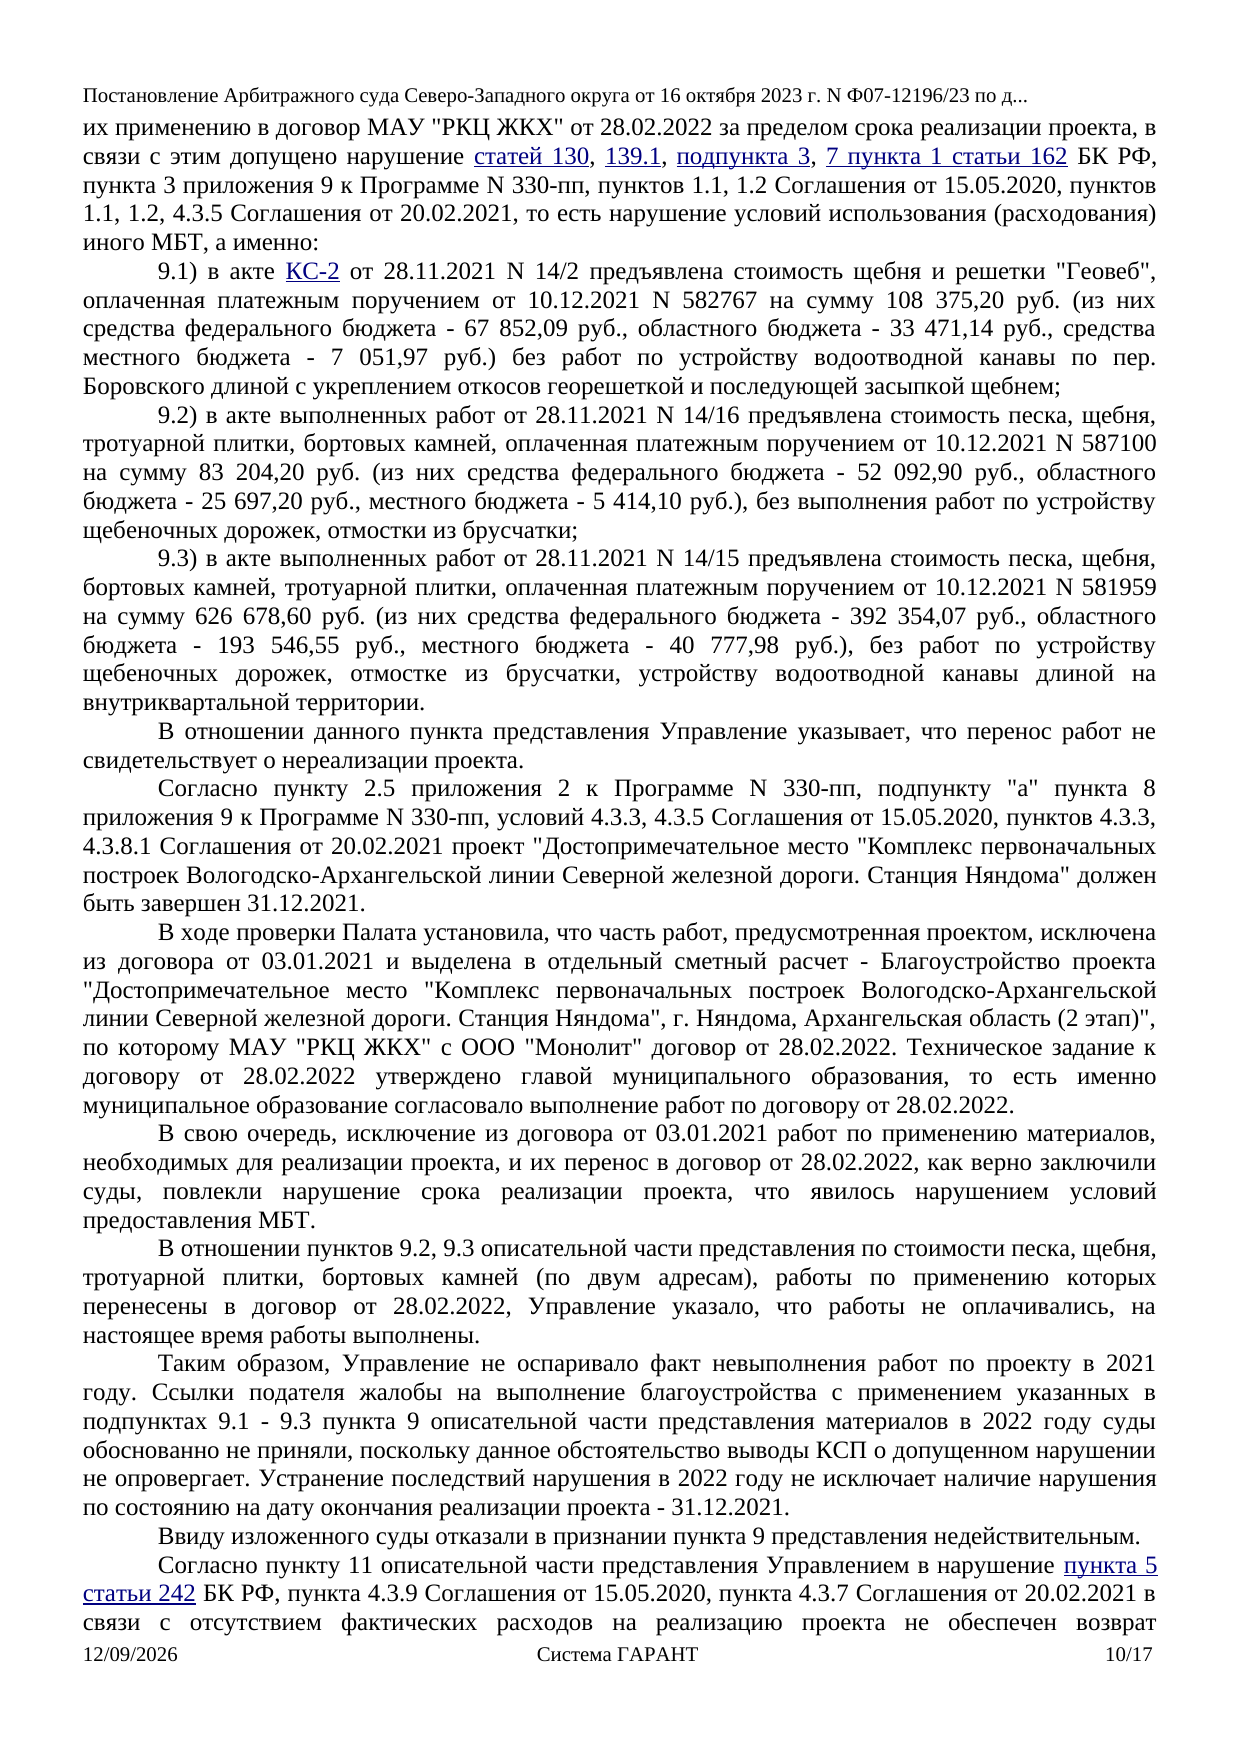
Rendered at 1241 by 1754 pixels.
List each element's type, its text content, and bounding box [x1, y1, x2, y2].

text Ввиду изложенного суды отказали в признании пункта 9 представления недействительным. [83, 1521, 1157, 1550]
text В свою очередь, исключение из договора от 03.01.2021 работ по применению материалов, необходимых для реализации проекта, и их перенос в договор от 28.02.2022, как верно заключили суды, повлекли нарушение срока реализации проекта, что явилось нарушением условий предоставления МБТ. [83, 1118, 1157, 1233]
text Таким образом, Управление не оспаривало факт невыполнения работ по проекту в 2021 году. Ссылки подателя жалобы на выполнение благоустройства с применением указанных в подпунктах 9.1 - 9.3 пункта 9 описательной части представления материалов в 2022 году суды обоснованно не приняли, поскольку данное обстоятельство выводы КСП о допущенном нарушении не опровергает. Устранение последствий нарушения в 2022 году не исключает наличие нарушения по состоянию на дату окончания реализации проекта - 31.12.2021. [83, 1348, 1157, 1521]
text 9.3) в акте выполненных работ от 28.11.2021 N 14/15 предъявлена стоимость песка, щебня, бортовых камней, тротуарной плитки, оплаченная платежным поручением от 10.12.2021 N 581959 на сумму 626 678,60 руб. (из них средства федерального бюджета - 392 354,07 руб., областного бюджета - 193 546,55 руб., местного бюджета - 40 777,98 руб.), без работ по устройству щебеночных дорожек, отмостке из брусчатки, устройству водоотводной канавы длиной на внутриквартальной территории. [83, 543, 1157, 716]
text 9.1) в акте КС-2 от 28.11.2021 N 14/2 предъявлена стоимость щебня и решетки "Геовеб", оплаченная платежным поручением от 10.12.2021 N 582767 на сумму 108 375,20 руб. (из них средства федерального бюджета - 67 852,09 руб., областного бюджета - 33 471,14 руб., средства местного бюджета - 7 051,97 руб.) без работ по устройству водоотводной канавы по пер. Боровского длиной с укреплением откосов георешеткой и последующей засыпкой щебнем; [83, 256, 1157, 400]
text Согласно пункту 2.5 приложения 2 к Программе N 330-пп, подпункту "а" пункта 8 приложения 9 к Программе N 330-пп, условий 4.3.3, 4.3.5 Соглашения от 15.05.2020, пунктов 4.3.3, 4.3.8.1 Соглашения от 20.02.2021 проект "Достопримечательное место "Комплекс первоначальных построек Вологодско-Архангельской линии Северной железной дороги. Станция Няндома" должен быть завершен 31.12.2021. [83, 773, 1157, 917]
text В ходе проверки Палата установила, что часть работ, предусмотренная проектом, исключена из договора от 03.01.2021 и выделена в отдельный сметный расчет - Благоустройство проекта "Достопримечательное место "Комплекс первоначальных построек Вологодско-Архангельской линии Северной железной дороги. Станция Няндома", г. Няндома, Архангельская область (2 этап)", по которому МАУ "РКЦ ЖКХ" с ООО "Монолит" договор от 28.02.2022. Техническое задание к договору от 28.02.2022 утверждено главой муниципального образования, то есть именно муниципальное образование согласовало выполнение работ по договору от 28.02.2022. [83, 917, 1157, 1118]
text В отношении данного пункта представления Управление указывает, что перенос работ не свидетельствует о нереализации проекта. [83, 716, 1157, 773]
text 9.2) в акте выполненных работ от 28.11.2021 N 14/16 предъявлена стоимость песка, щебня, тротуарной плитки, бортовых камней, оплаченная платежным поручением от 10.12.2021 N 587100 на сумму 83 204,20 руб. (из них средства федерального бюджета - 52 092,90 руб., областного бюджета - 25 697,20 руб., местного бюджета - 5 414,10 руб.), без выполнения работ по устройству щебеночных дорожек, отмостки из брусчатки; [83, 400, 1157, 543]
text их применению в договор МАУ "РКЦ ЖКХ" от 28.02.2022 за пределом срока реализации проекта, в связи с этим допущено нарушение статей 130, 139.1, подпункта 3, 7 пункта 1 статьи 162 БК РФ, пункта 3 приложения 9 к Программе N 330-пп, пунктов 1.1, 1.2 Соглашения от 15.05.2020, пунктов 1.1, 1.2, 4.3.5 Соглашения от 20.02.2021, то есть нарушение условий использования (расходования) иного МБТ, а именно: [83, 112, 1157, 256]
text В отношении пунктов 9.2, 9.3 описательной части представления по стоимости песка, щебня, тротуарной плитки, бортовых камней (по двум адресам), работы по применению которых перенесены в договор от 28.02.2022, Управление указало, что работы не оплачивались, на настоящее время работы выполнены. [83, 1233, 1157, 1348]
text Согласно пункту 11 описательной части представления Управлением в нарушение пункта 5 статьи 242 БК РФ, пункта 4.3.9 Соглашения от 15.05.2020, пункта 4.3.7 Соглашения от 20.02.2021 в связи с отсутствием фактических расходов на реализацию проекта не обеспечен возврат [83, 1550, 1157, 1636]
